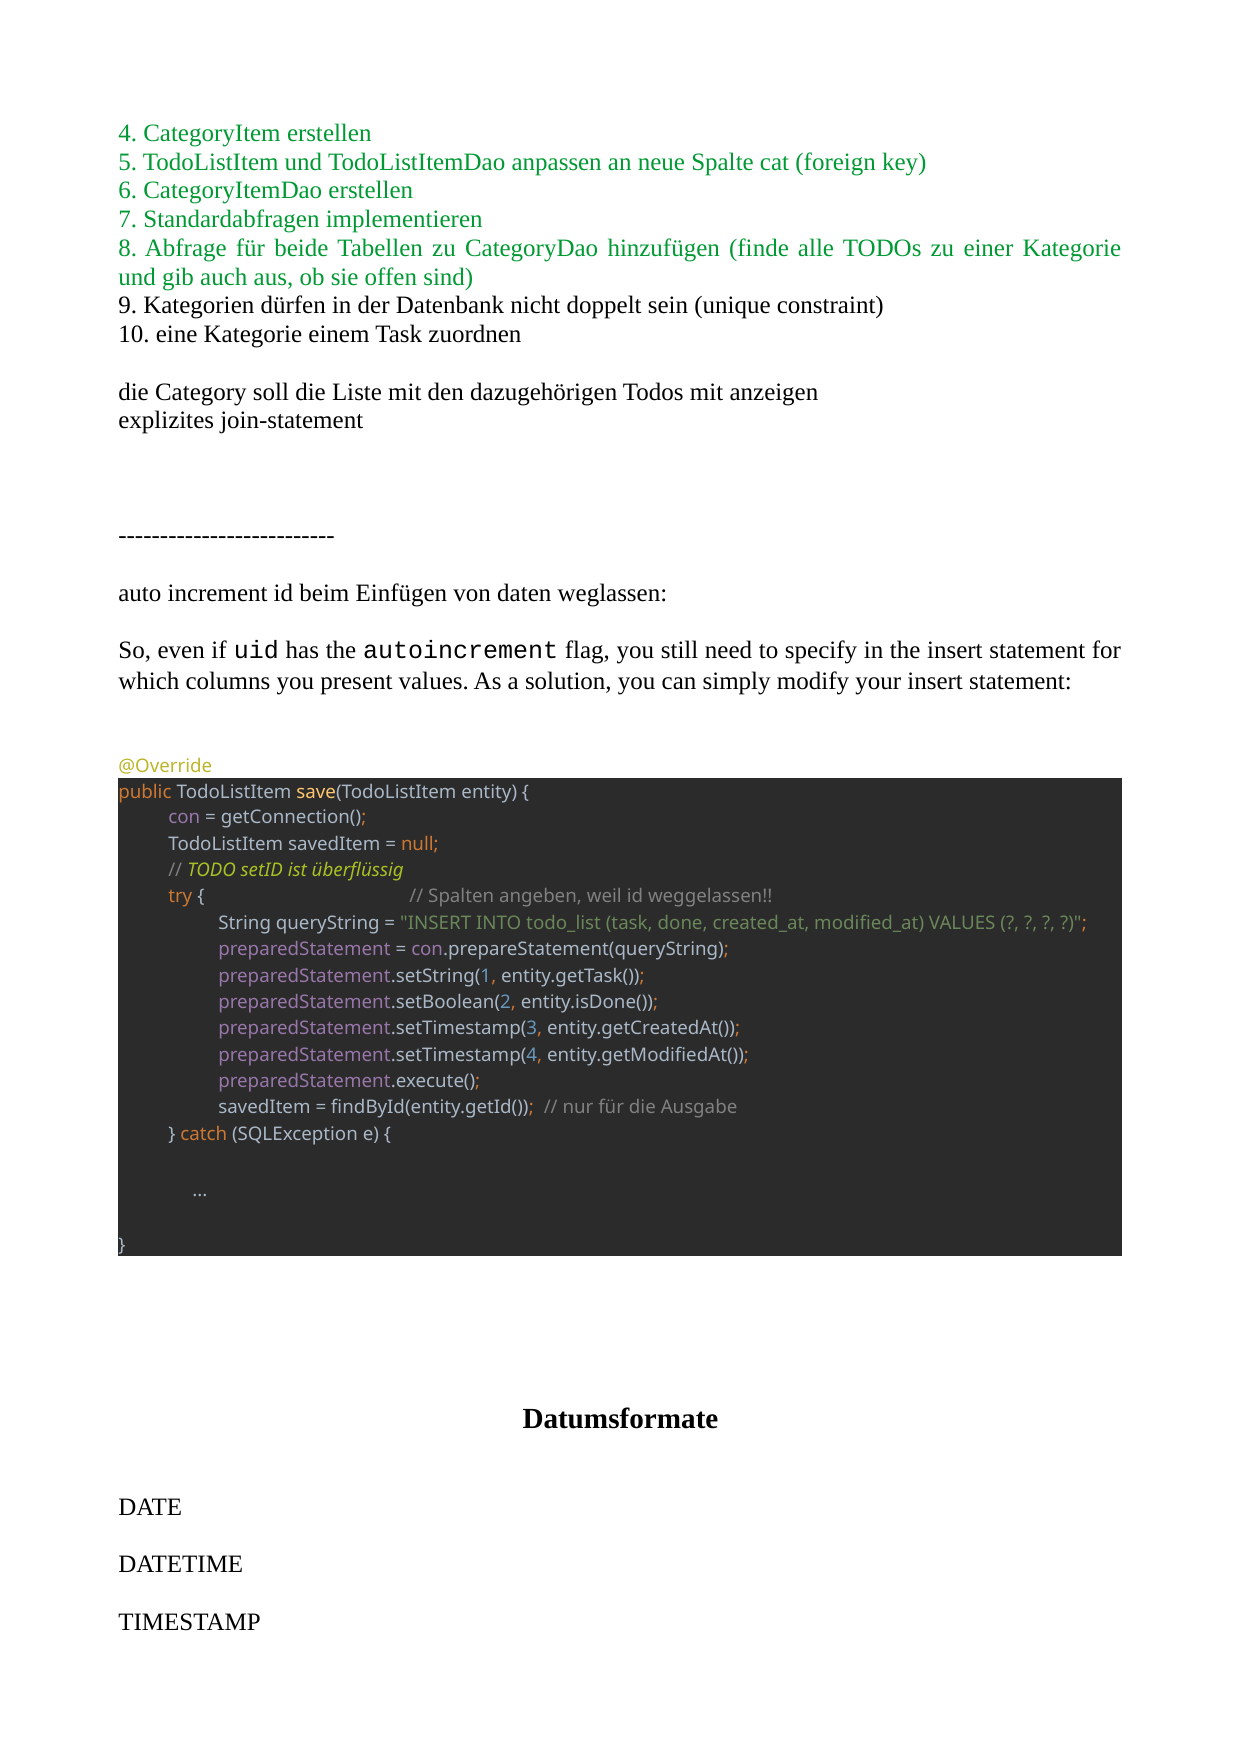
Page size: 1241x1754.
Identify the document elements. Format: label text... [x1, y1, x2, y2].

text 5. TodoListItem und TodoListItemDao anpassen an neue Spalte cat (foreign key) [118, 147, 1122, 176]
text Datumsformate [118, 1401, 1122, 1434]
text 7. Standardabfragen implementieren [118, 204, 1122, 233]
text String queryString = "INSERT INTO todo_list (task, done, created_at, modified_at) VALUES (?, ?, ?, ?)"; [118, 909, 1122, 936]
text 8. Abfrage für beide Tabellen zu CategoryDao hinzufügen (finde alle TODOs zu einer Kategorie und gib auch aus, ob sie offen sind) [118, 233, 1122, 291]
text } [118, 1231, 1122, 1256]
text explizites join-statement [118, 406, 1122, 434]
text public TodoListItem save(TodoListItem entity) { [118, 778, 1122, 804]
text 4. CategoryItem erstellen [118, 118, 1122, 147]
text // TODO setID ist überflüssig [118, 856, 1122, 883]
text preparedStatement.setBoolean(2, entity.isDone()); [118, 988, 1122, 1014]
text preparedStatement = con.prepareStatement(queryString); [118, 936, 1122, 962]
text preparedStatement.execute(); [118, 1067, 1122, 1094]
text auto increment id beim Einfügen von daten weglassen: [118, 578, 1122, 607]
text die Category soll die Liste mit den dazugehörigen Todos mit anzeigen [118, 377, 1122, 406]
text } catch (SQLException e) { [118, 1120, 1122, 1146]
text preparedStatement.setString(1, entity.getTask()); [118, 962, 1122, 988]
text con = getConnection(); [118, 804, 1122, 830]
text So, even if uid has the autoincrement flag, you still need to specify in the insert statement for which columns you present values. As a solution, you can simply modify your insert statement: [118, 636, 1122, 695]
text 9. Kategorien dürfen in der Datenbank nicht doppelt sein (unique constraint) [118, 291, 1122, 319]
text TodoListItem savedItem = null; [118, 830, 1122, 856]
text try { // Spalten angeben, weil id weggelassen!! [118, 883, 1122, 909]
text 6. CategoryItemDao erstellen [118, 176, 1122, 204]
text @Override [118, 753, 1122, 778]
text savedItem = findById(entity.getId()); // nur für die Ausgabe [118, 1094, 1122, 1120]
text DATE [118, 1492, 1122, 1521]
text preparedStatement.setTimestamp(3, entity.getCreatedAt()); [118, 1014, 1122, 1041]
text -------------------------- [118, 521, 1122, 549]
text DATETIME [118, 1549, 1122, 1578]
text preparedStatement.setTimestamp(4, entity.getModifiedAt()); [118, 1041, 1122, 1067]
text 10. eine Kategorie einem Task zuordnen [118, 319, 1122, 348]
text ... [118, 1176, 1122, 1201]
text TIMESTAMP [118, 1607, 1122, 1636]
